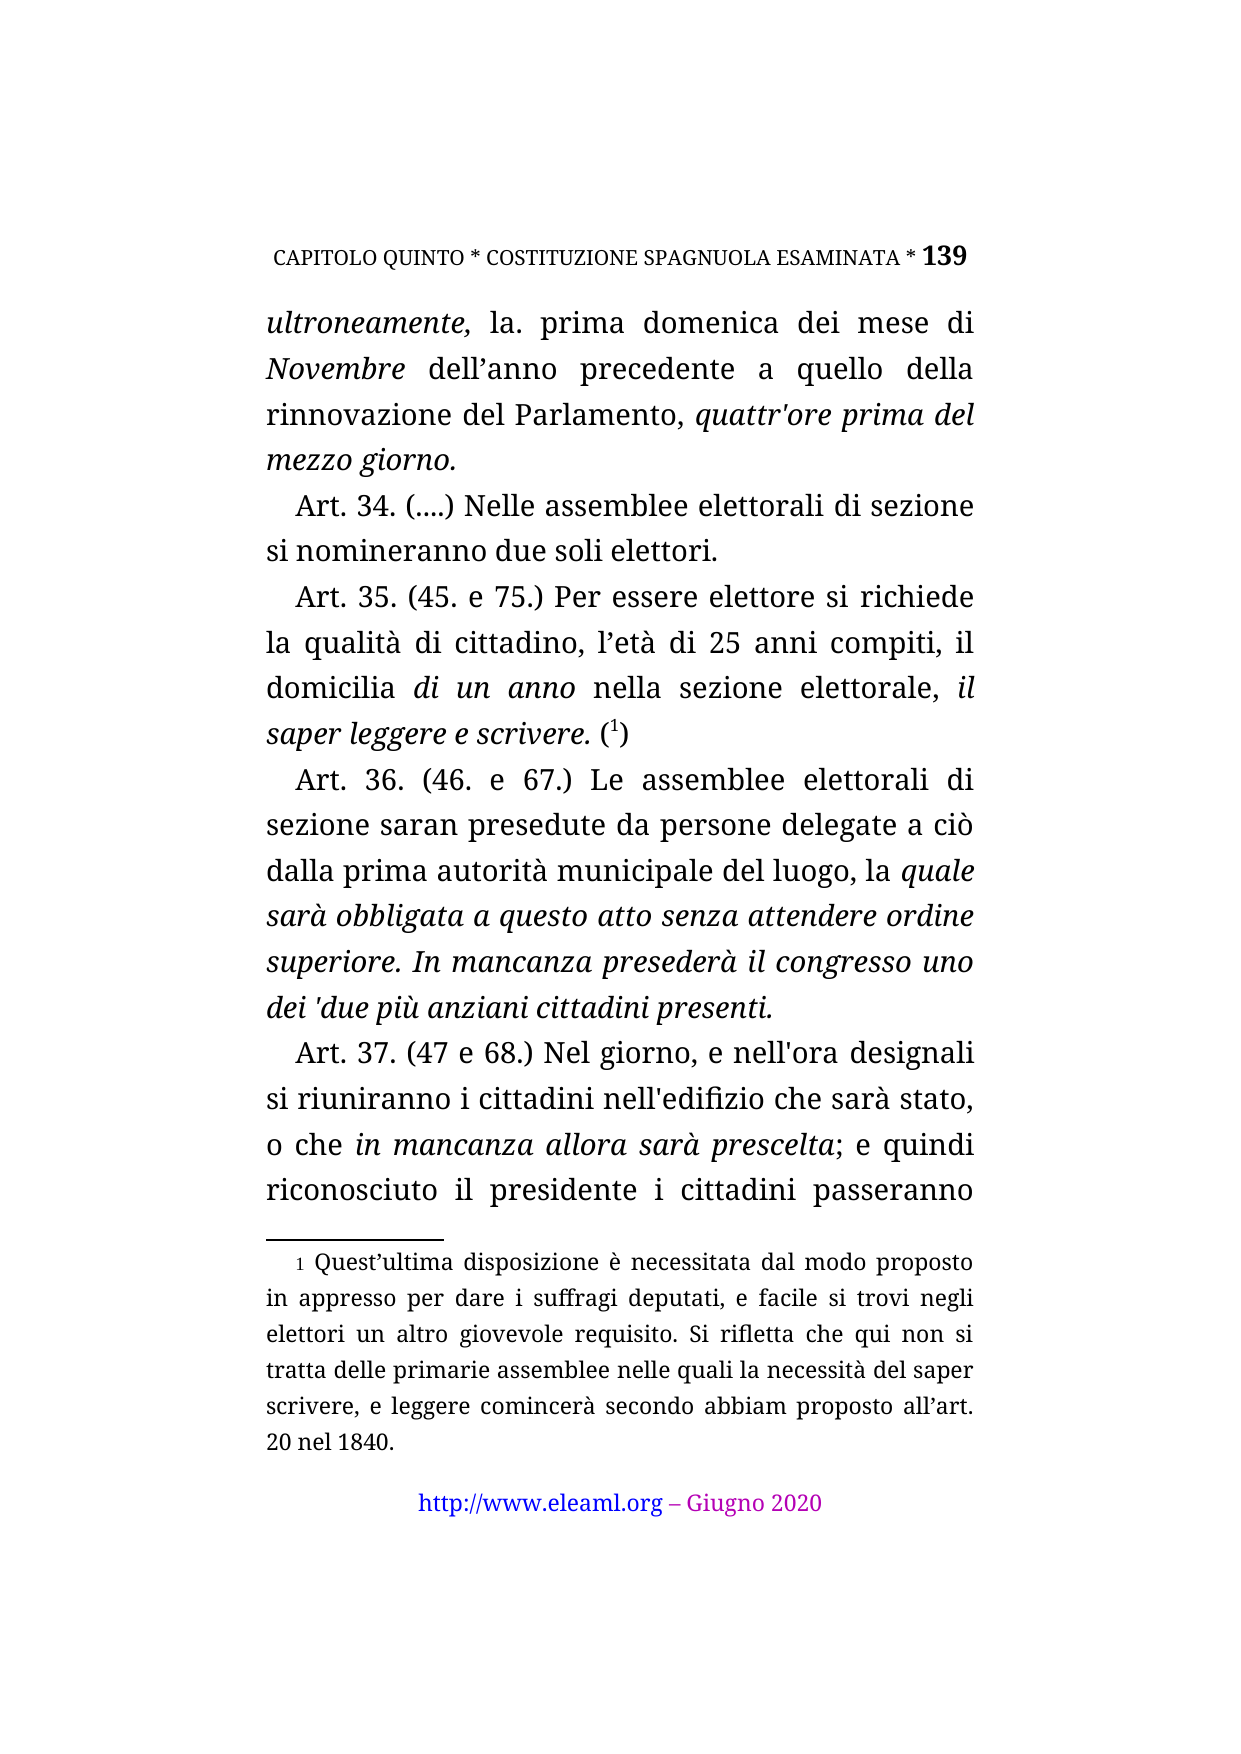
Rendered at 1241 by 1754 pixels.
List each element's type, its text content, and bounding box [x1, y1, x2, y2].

text Art. 36. (46. e 67.) Le assemblee elettorali di sezione saran presedute da persone delegate a ciò dalla prima autorità municipale del luogo, la quale sarà obbligata a questo atto senza attendere ordine superiore. In mancanza presederà il congresso uno dei 'due più anziani cittadini presenti. [266, 759, 974, 1027]
text Art. 37. (47 e 68.) Nel giorno, e nell'ora designali si riuniranno i cittadini nell'edifizio che sarà stato, o che in mancanza allora sarà prescelta; e quindi riconosciuto il presidente i cittadini passeranno [266, 1033, 974, 1209]
text ultroneamente, la. prima domenica dei mese di Novembre dell’anno precedente a quello della rinnovazione del Parlamento, quattr'ore prima del mezzo giorno. [266, 303, 974, 479]
text Quest’ultima disposizione è necessitata dal modo proposto in appresso per dare i suffragi deputati, e facile si trovi negli elettori un altro giovevole requisito. Si rifletta che qui non si tratta delle primarie assemblee nelle quali la necessità del saper scrivere, e leggere comincerà secondo abbiam proposto all’art. 20 nel 1840. [266, 1246, 974, 1457]
text Art. 35. (45. e 75.) Per essere elettore si richiede la qualità di cittadino, l’età di 25 anni compiti, il domicilia di un anno nella sezione elettorale, il saper leggere e scrivere. () [266, 576, 974, 753]
text Art. 34. (....) Nelle assemblee elettorali di sezione si nomineranno due soli elettori. [266, 485, 974, 570]
